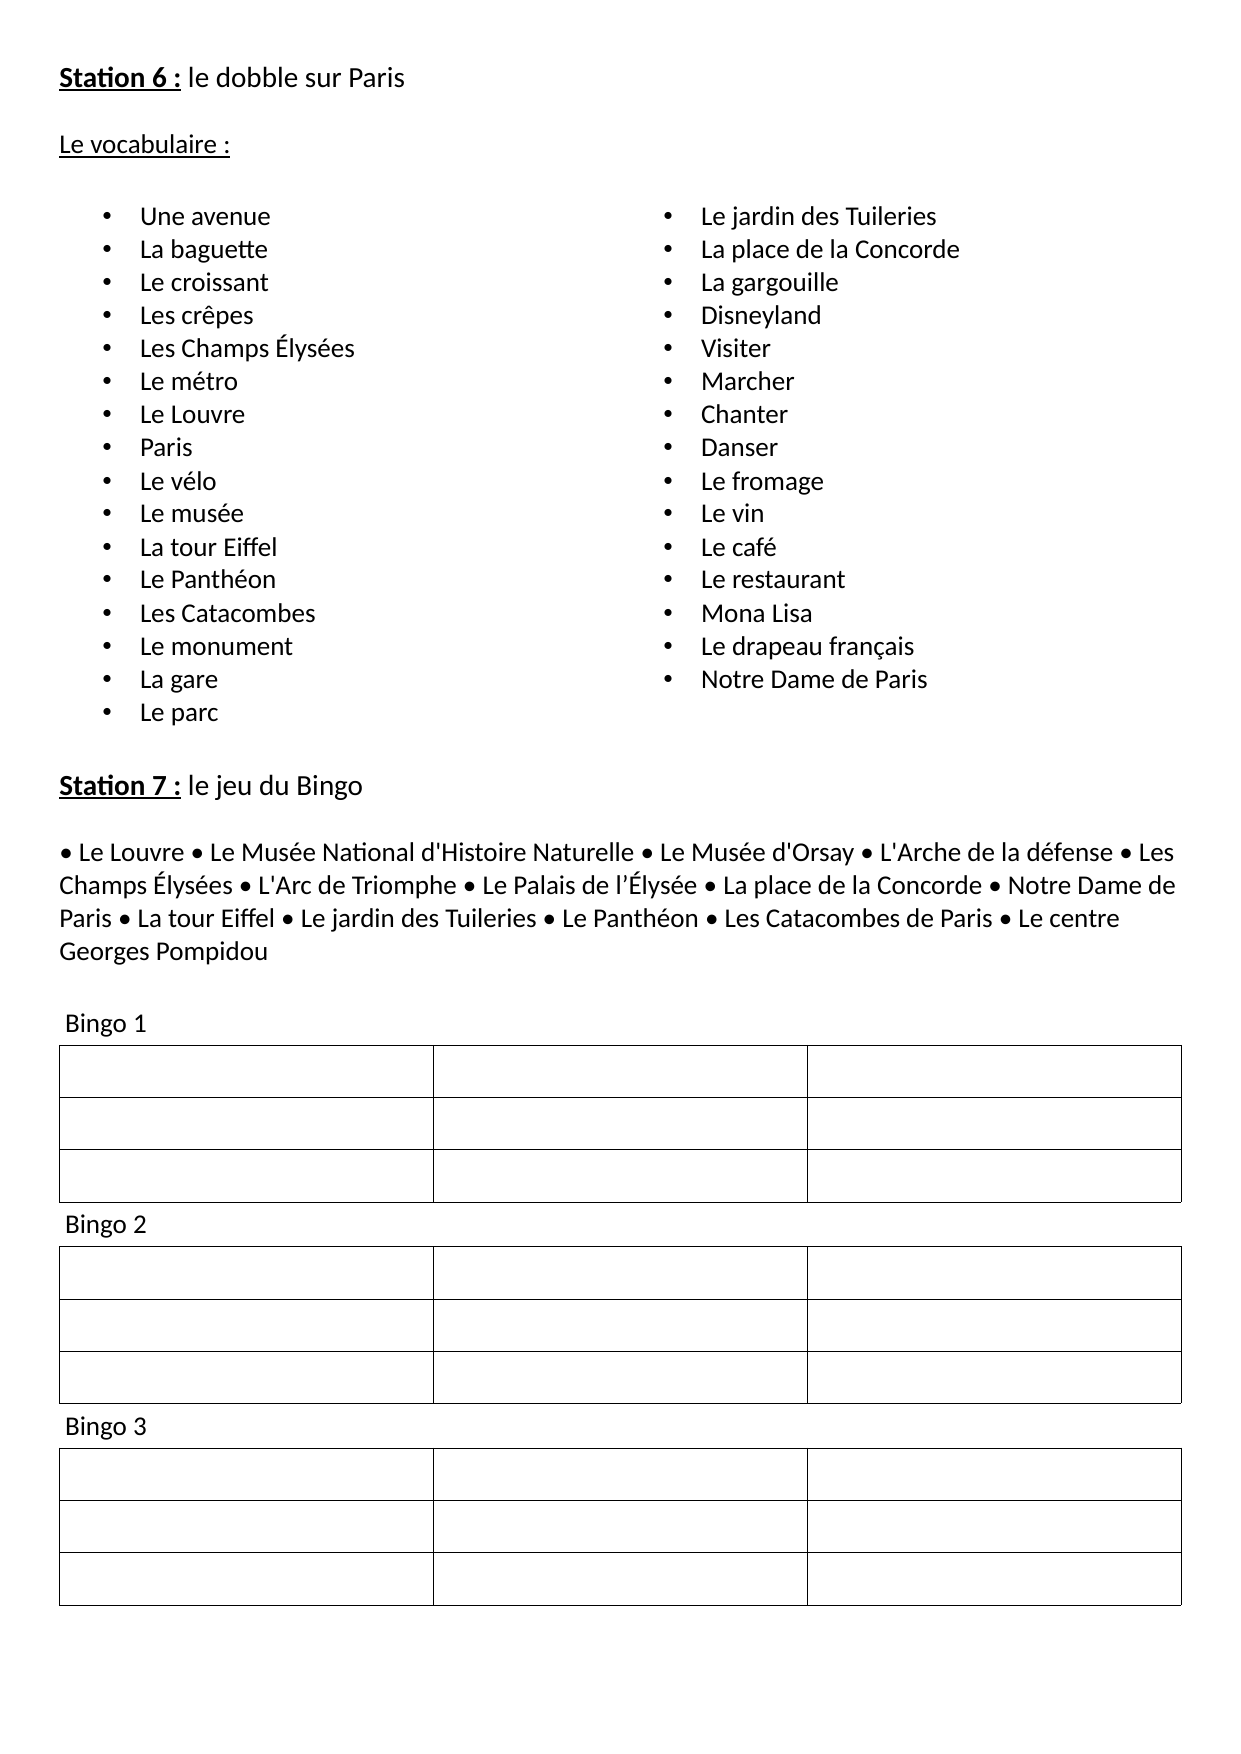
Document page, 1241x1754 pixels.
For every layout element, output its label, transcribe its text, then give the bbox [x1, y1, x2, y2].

table_cell [808, 1449, 1181, 1500]
table_cell [433, 1203, 807, 1246]
table_cell [808, 1098, 1181, 1149]
table_header Bingo 1 [59, 1000, 433, 1045]
table_cell [60, 1098, 433, 1149]
table_cell [808, 1553, 1181, 1604]
table_cell [808, 1150, 1181, 1202]
table_cell [60, 1352, 433, 1403]
table_cell Bingo 3 [59, 1404, 433, 1448]
table_cell [434, 1553, 807, 1604]
table_cell [434, 1098, 807, 1149]
text Station 7 : le jeu du Bingo [59, 767, 1181, 802]
table_cell [807, 1404, 1181, 1448]
table_cell [807, 1203, 1181, 1246]
table_cell [434, 1300, 807, 1351]
table_cell [60, 1553, 433, 1604]
table_cell [434, 1150, 807, 1202]
table_cell [434, 1449, 807, 1500]
table_cell Bingo 2 [59, 1203, 433, 1246]
table_cell [60, 1046, 433, 1097]
table_cell [808, 1247, 1181, 1298]
table_cell [808, 1501, 1181, 1552]
text Station 6 : le dobble sur Paris [59, 59, 1181, 95]
table_cell [434, 1247, 807, 1298]
table_header Une avenue La baguette Le croissant Les crêpes Les Champs Élysées Le métro Le Louvre Paris Le vélo Le musée La tour Eiffel Le Panthéon Les Catacombes Le monument La gare Le parc [59, 194, 620, 733]
table_cell [60, 1150, 433, 1202]
table_cell [808, 1046, 1181, 1097]
table_header Le jardin des Tuileries La place de la Concorde La gargouille Disneyland Visiter Marcher Chanter Danser Le fromage Le vin Le café Le restaurant Mona Lisa Le drapeau français Notre Dame de Paris [620, 194, 1181, 733]
table_cell [808, 1352, 1181, 1403]
text Le vocabulaire : [59, 128, 1181, 161]
table_cell [433, 1404, 807, 1448]
table_cell [808, 1300, 1181, 1351]
table_header [807, 1000, 1181, 1045]
table_cell [60, 1300, 433, 1351]
text • Le Louvre • Le Musée National d'Histoire Naturelle • Le Musée d'Orsay • L'Arche de la défense • Les Champs Élysées • L'Arc de Triomphe • Le Palais de l’Élysée • La place de la Concorde • Notre Dame de Paris • La tour Eiffel • Le jardin des Tuileries • Le Panthéon • Les Catacombes de Paris • Le centre Georges Pompidou [59, 835, 1181, 967]
table_cell [60, 1449, 433, 1500]
table_cell [434, 1046, 807, 1097]
table_cell [434, 1352, 807, 1403]
table_header [433, 1000, 807, 1045]
table_cell [434, 1501, 807, 1552]
table_cell [60, 1501, 433, 1552]
table_cell [60, 1247, 433, 1298]
